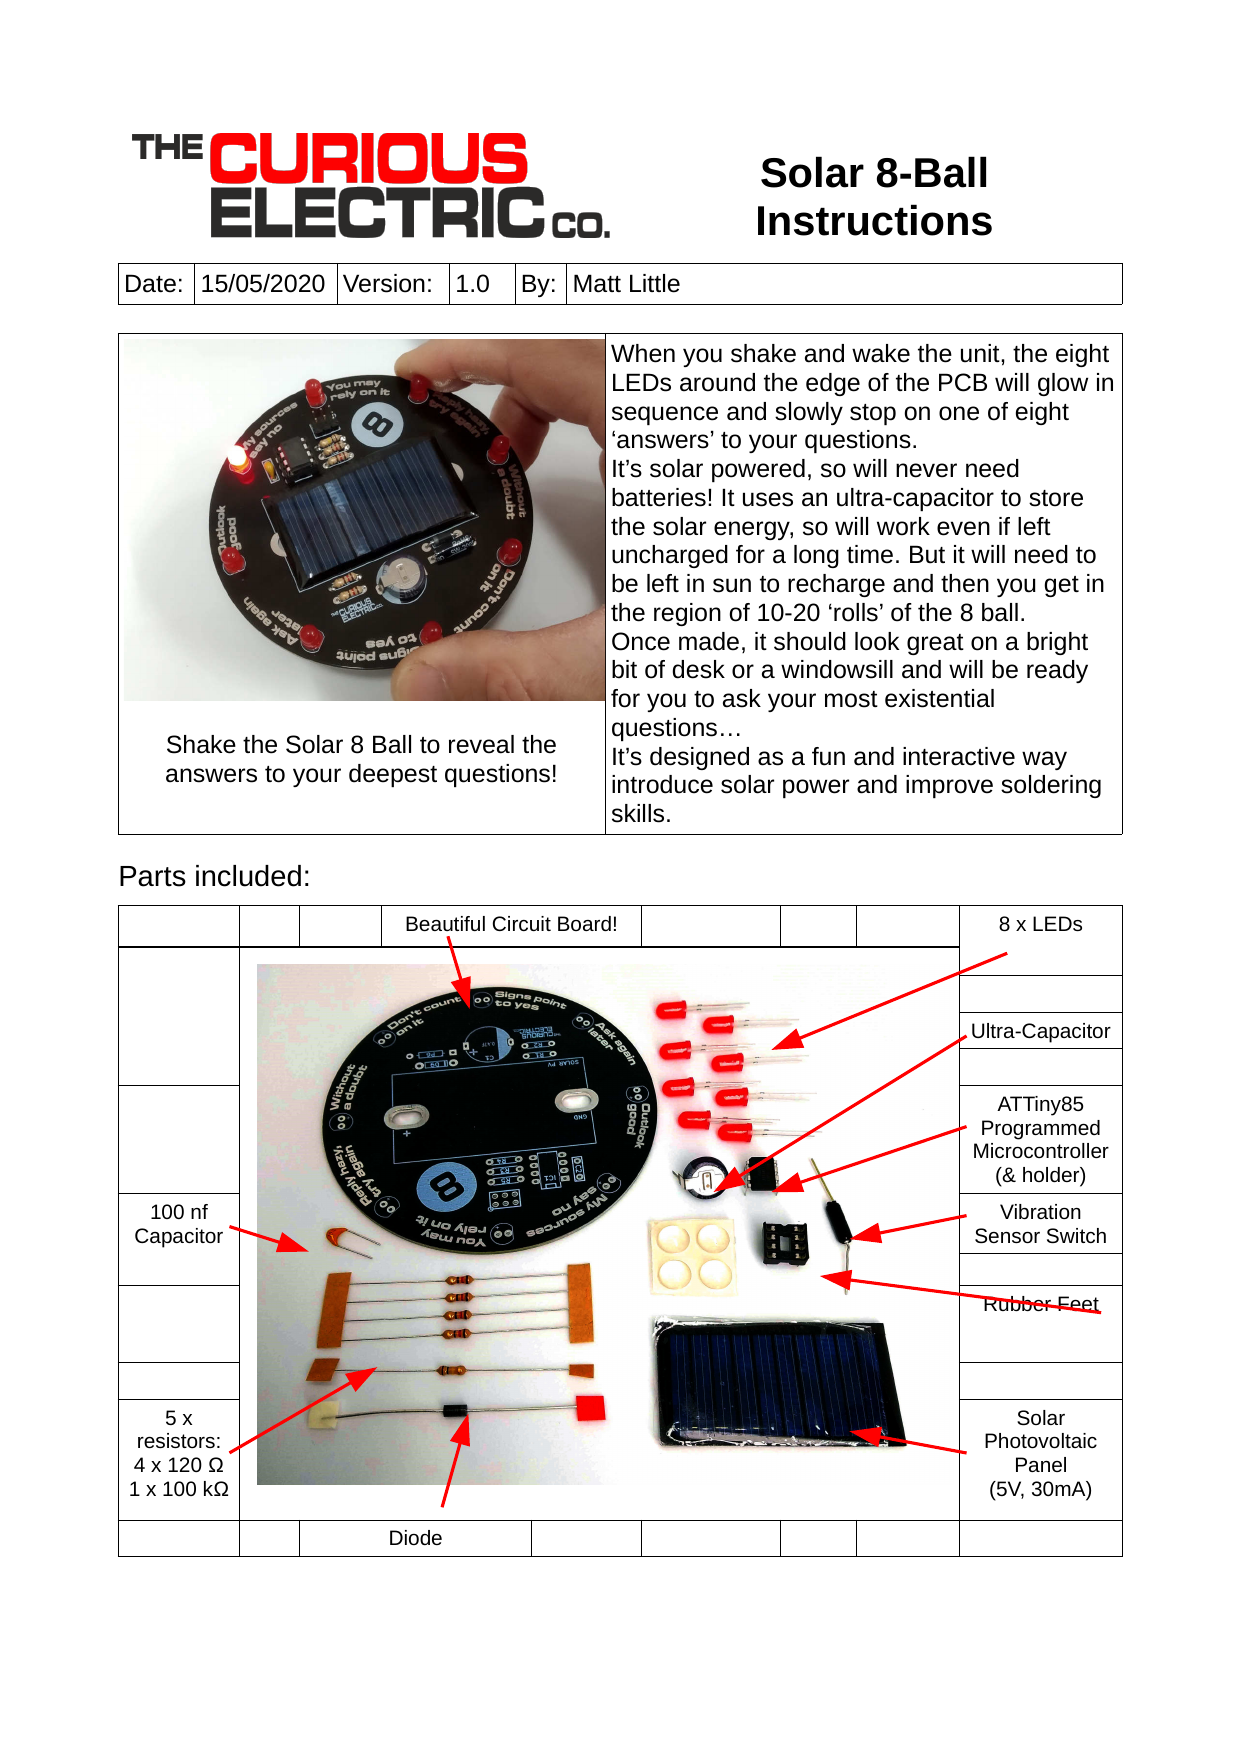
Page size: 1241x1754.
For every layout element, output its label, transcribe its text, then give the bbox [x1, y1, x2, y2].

table_cell [240, 1440, 959, 1519]
table_cell [954, 1296, 959, 1449]
table_cell [960, 1363, 1122, 1399]
table_cell [857, 1521, 959, 1556]
table_cell [119, 1521, 239, 1556]
table_header [642, 906, 780, 946]
table_cell [240, 1232, 257, 1444]
table_cell [240, 1521, 299, 1556]
table_cell [960, 1521, 1122, 1556]
table_cell [781, 1521, 856, 1556]
table_cell 5 x resistors: 4 x 120 Ω 1 x 100 kΩ [119, 1400, 239, 1519]
table_header [781, 906, 856, 946]
table_cell [954, 1132, 959, 1216]
table_cell [240, 948, 454, 1233]
table_cell [960, 976, 1122, 1012]
table_cell Vibration Sensor Switch [960, 1194, 1122, 1253]
table_cell [954, 1044, 959, 1128]
table_header 15/05/2020 [195, 264, 337, 304]
table_header Shake the Solar 8 Ball to reveal the answers to your deepest questions! [119, 334, 605, 834]
table_header By: [516, 264, 566, 304]
table_cell [119, 948, 239, 1084]
table_cell [960, 1049, 1122, 1084]
table_header [118, 118, 626, 263]
table_cell Rubber Feet [960, 1286, 1122, 1362]
table_cell [454, 948, 959, 972]
table_header Matt Little [567, 264, 1122, 304]
table_cell [119, 1086, 239, 1193]
table_cell Diode [300, 1521, 531, 1556]
table_header [300, 906, 381, 946]
table_cell [119, 1363, 239, 1399]
table_header 1.0 [450, 264, 515, 304]
table_cell [532, 1521, 641, 1556]
table_header 8 x LEDs [960, 906, 1122, 975]
table_header Beautiful Circuit Board! [382, 906, 641, 946]
subtitle Parts included: [118, 859, 1122, 893]
table_cell Solar Photovoltaic Panel (5V, 30mA) [960, 1400, 1122, 1519]
table_cell Ultra-Capacitor [960, 1013, 1122, 1048]
table_cell [954, 1219, 959, 1292]
table_header [240, 906, 299, 946]
table_cell [960, 1254, 1122, 1285]
table_cell 100 nf Capacitor [119, 1194, 239, 1285]
table_header [119, 906, 239, 946]
table_cell [954, 976, 959, 1041]
table_cell ATTiny85 Programmed Microcontroller (& holder) [960, 1086, 1122, 1193]
table_cell [642, 1521, 780, 1556]
table_header When you shake and wake the unit, the eight LEDs around the edge of the PCB will glow in sequence and slowly stop on one of eight ‘answers’ to your questions. It’s solar powered, so will never need batteries! It uses an ultra-capacitor to store the solar energy, so will work even if left uncharged for a long time. But it will need to be left in sun to recharge and then you get in the region of 10-20 ‘rolls’ of the 8 ball. Once made, it should look great on a bright bit of desk or a windowsill and will be ready for you to ask your most existential questions… It’s designed as a fun and interactive way introduce solar power and improve soldering skills. [606, 334, 1122, 834]
table_cell [119, 1286, 239, 1362]
table_header [857, 906, 959, 946]
table_header Solar 8-Ball Instructions [626, 118, 1123, 263]
table_header Date: [119, 264, 194, 304]
table_header Version: [338, 264, 449, 304]
